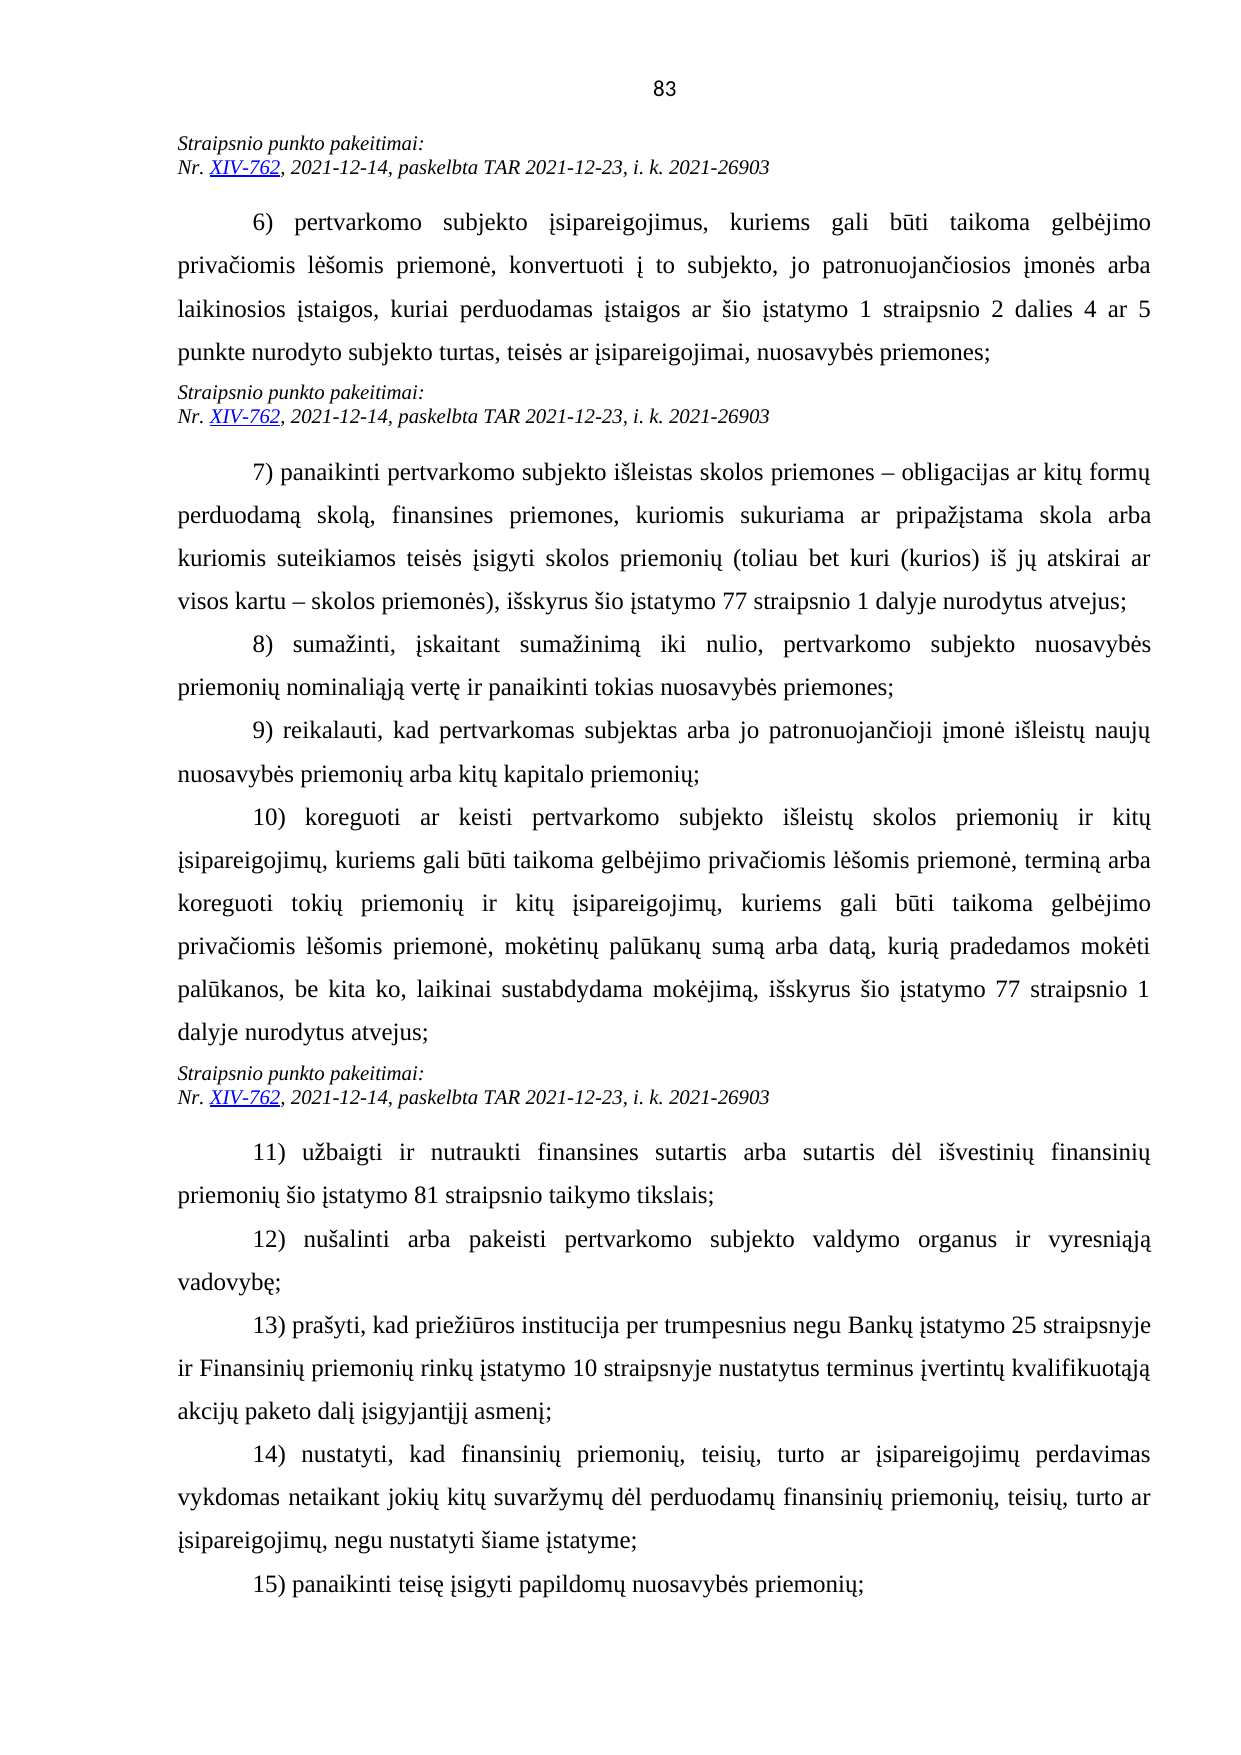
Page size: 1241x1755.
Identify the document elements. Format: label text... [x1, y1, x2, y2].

text Nr. XIV-762, 2021-12-14, paskelbta TAR 2021-12-23, i. k. 2021-26903 [177, 155, 1152, 179]
text Straipsnio punkto pakeitimai: [177, 1061, 1152, 1085]
text Nr. XIV-762, 2021-12-14, paskelbta TAR 2021-12-23, i. k. 2021-26903 [177, 1085, 1152, 1109]
text Nr. XIV-762, 2021-12-14, paskelbta TAR 2021-12-23, i. k. 2021-26903 [177, 404, 1152, 428]
text 12) nušalinti arba pakeisti pertvarkomo subjekto valdymo organus ir vyresniąją vadovybę; [177, 1224, 1152, 1296]
text 10) koreguoti ar keisti pertvarkomo subjekto išleistų skolos priemonių ir kitų įsipareigojimų, kuriems gali būti taikoma gelbėjimo privačiomis lėšomis priemonė, terminą arba koreguoti tokių priemonių ir kitų įsipareigojimų, kuriems gali būti taikoma gelbėjimo privačiomis lėšomis priemonė, mokėtinų palūkanų sumą arba datą, kurią pradedamos mokėti palūkanos, be kita ko, laikinai sustabdydama mokėjimą, išskyrus šio įstatymo 77 straipsnio 1 dalyje nurodytus atvejus; [177, 802, 1152, 1046]
text Straipsnio punkto pakeitimai: [177, 131, 1152, 155]
text 8) sumažinti, įskaitant sumažinimą iki nulio, pertvarkomo subjekto nuosavybės priemonių nominaliąją vertę ir panaikinti tokias nuosavybės priemones; [177, 629, 1152, 701]
text 14) nustatyti, kad finansinių priemonių, teisių, turto ar įsipareigojimų perdavimas vykdomas netaikant jokių kitų suvaržymų dėl perduodamų finansinių priemonių, teisių, turto ar įsipareigojimų, negu nustatyti šiame įstatyme; [177, 1439, 1152, 1554]
text 7) panaikinti pertvarkomo subjekto išleistas skolos priemones – obligacijas ar kitų formų perduodamą skolą, finansines priemones, kuriomis sukuriama ar pripažįstama skola arba kuriomis suteikiamos teisės įsigyti skolos priemonių (toliau bet kuri (kurios) iš jų atskirai ar visos kartu – skolos priemonės), išskyrus šio įstatymo 77 straipsnio 1 dalyje nurodytus atvejus; [177, 457, 1152, 615]
text 9) reikalauti, kad pertvarkomas subjektas arba jo patronuojančioji įmonė išleistų naujų nuosavybės priemonių arba kitų kapitalo priemonių; [177, 716, 1152, 787]
text Straipsnio punkto pakeitimai: [177, 380, 1152, 404]
text 15) panaikinti teisę įsigyti papildomų nuosavybės priemonių; [177, 1569, 1152, 1597]
text 11) užbaigti ir nutraukti finansines sutartis arba sutartis dėl išvestinių finansinių priemonių šio įstatymo 81 straipsnio taikymo tikslais; [177, 1137, 1152, 1209]
text 13) prašyti, kad priežiūros institucija per trumpesnius negu Bankų įstatymo 25 straipsnyje ir Finansinių priemonių rinkų įstatymo 10 straipsnyje nustatytus terminus įvertintų kvalifikuotąją akcijų paketo dalį įsigyjantįjį asmenį; [177, 1310, 1152, 1425]
text 6) pertvarkomo subjekto įsipareigojimus, kuriems gali būti taikoma gelbėjimo privačiomis lėšomis priemonė, konvertuoti į to subjekto, jo patronuojančiosios įmonės arba laikinosios įstaigos, kuriai perduodamas įstaigos ar šio įstatymo 1 straipsnio 2 dalies 4 ar 5 punkte nurodyto subjekto turtas, teisės ar įsipareigojimai, nuosavybės priemones; [177, 207, 1152, 366]
